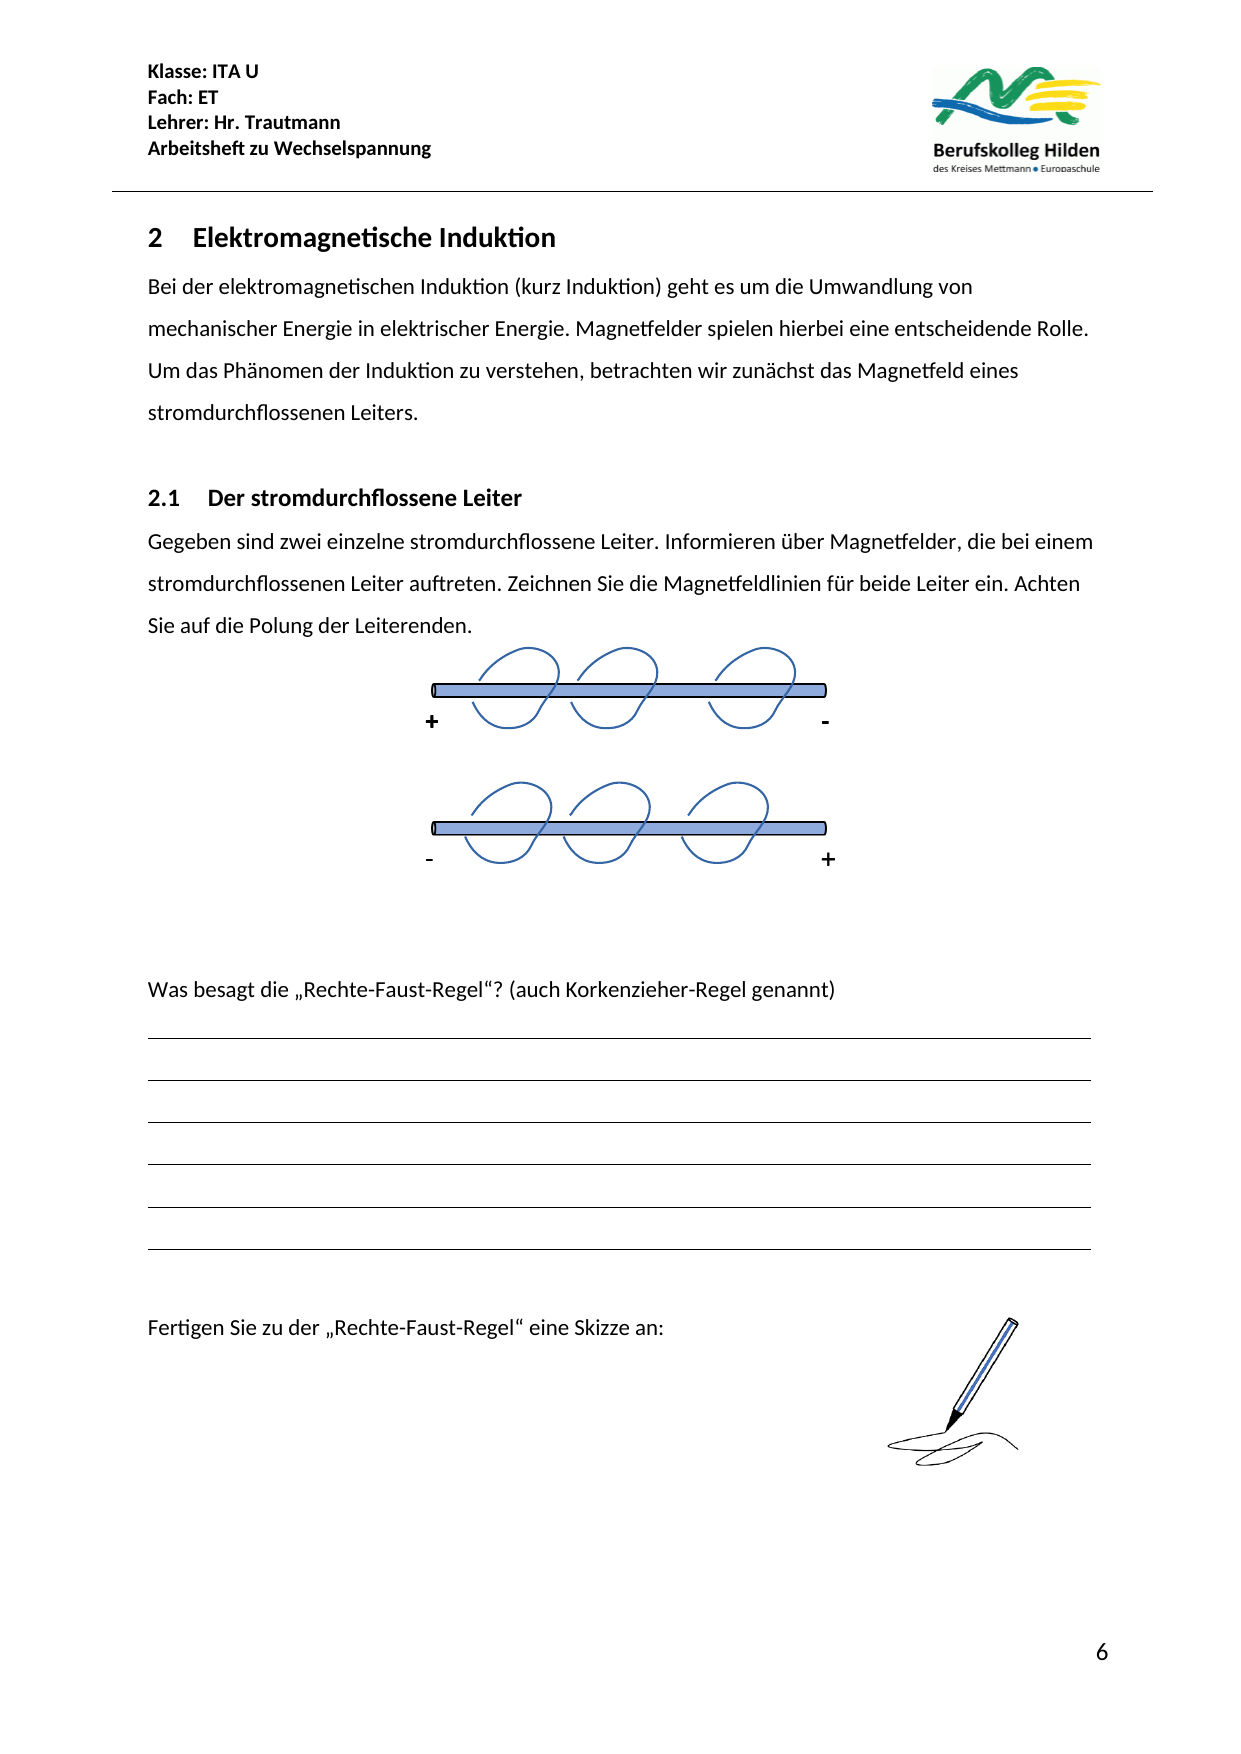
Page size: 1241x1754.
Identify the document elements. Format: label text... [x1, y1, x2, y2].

text Fertigen Sie zu der „Rechte-Faust-Regel“ eine Skizze an: [148, 1313, 881, 1341]
text [1028, 1313, 1108, 1341]
table_cell [148, 1165, 1091, 1207]
table_header [148, 1039, 1091, 1080]
table_cell [148, 1123, 1091, 1164]
subtitle Elektromagnetische Induktion [148, 219, 1108, 254]
text Bei der elektromagnetischen Induktion (kurz Induktion) geht es um die Umwandlung von mechanischer Energie in elektrischer Energie. Magnetfelder spielen hierbei eine entscheidende Rolle. Um das Phänomen der Induktion zu verstehen, betrachten wir zunächst das Magnetfeld eines stromdurchflossenen Leiters. [148, 272, 1108, 426]
table_cell [148, 1081, 1091, 1122]
table_cell [148, 1208, 1091, 1249]
text Gegeben sind zwei einzelne stromdurchflossene Leiter. Informieren über Magnetfelder, die bei einem stromdurchflossenen Leiter auftreten. Zeichnen Sie die Magnetfeldlinien für beide Leiter ein. Achten Sie auf die Polung der Leiterenden. [148, 527, 1108, 639]
text Was besagt die „Rechte-Faust-Regel“? (auch Korkenzieher-Regel genannt) [148, 975, 1108, 1003]
subtitle Der stromdurchflossene Leiter [148, 482, 1108, 512]
